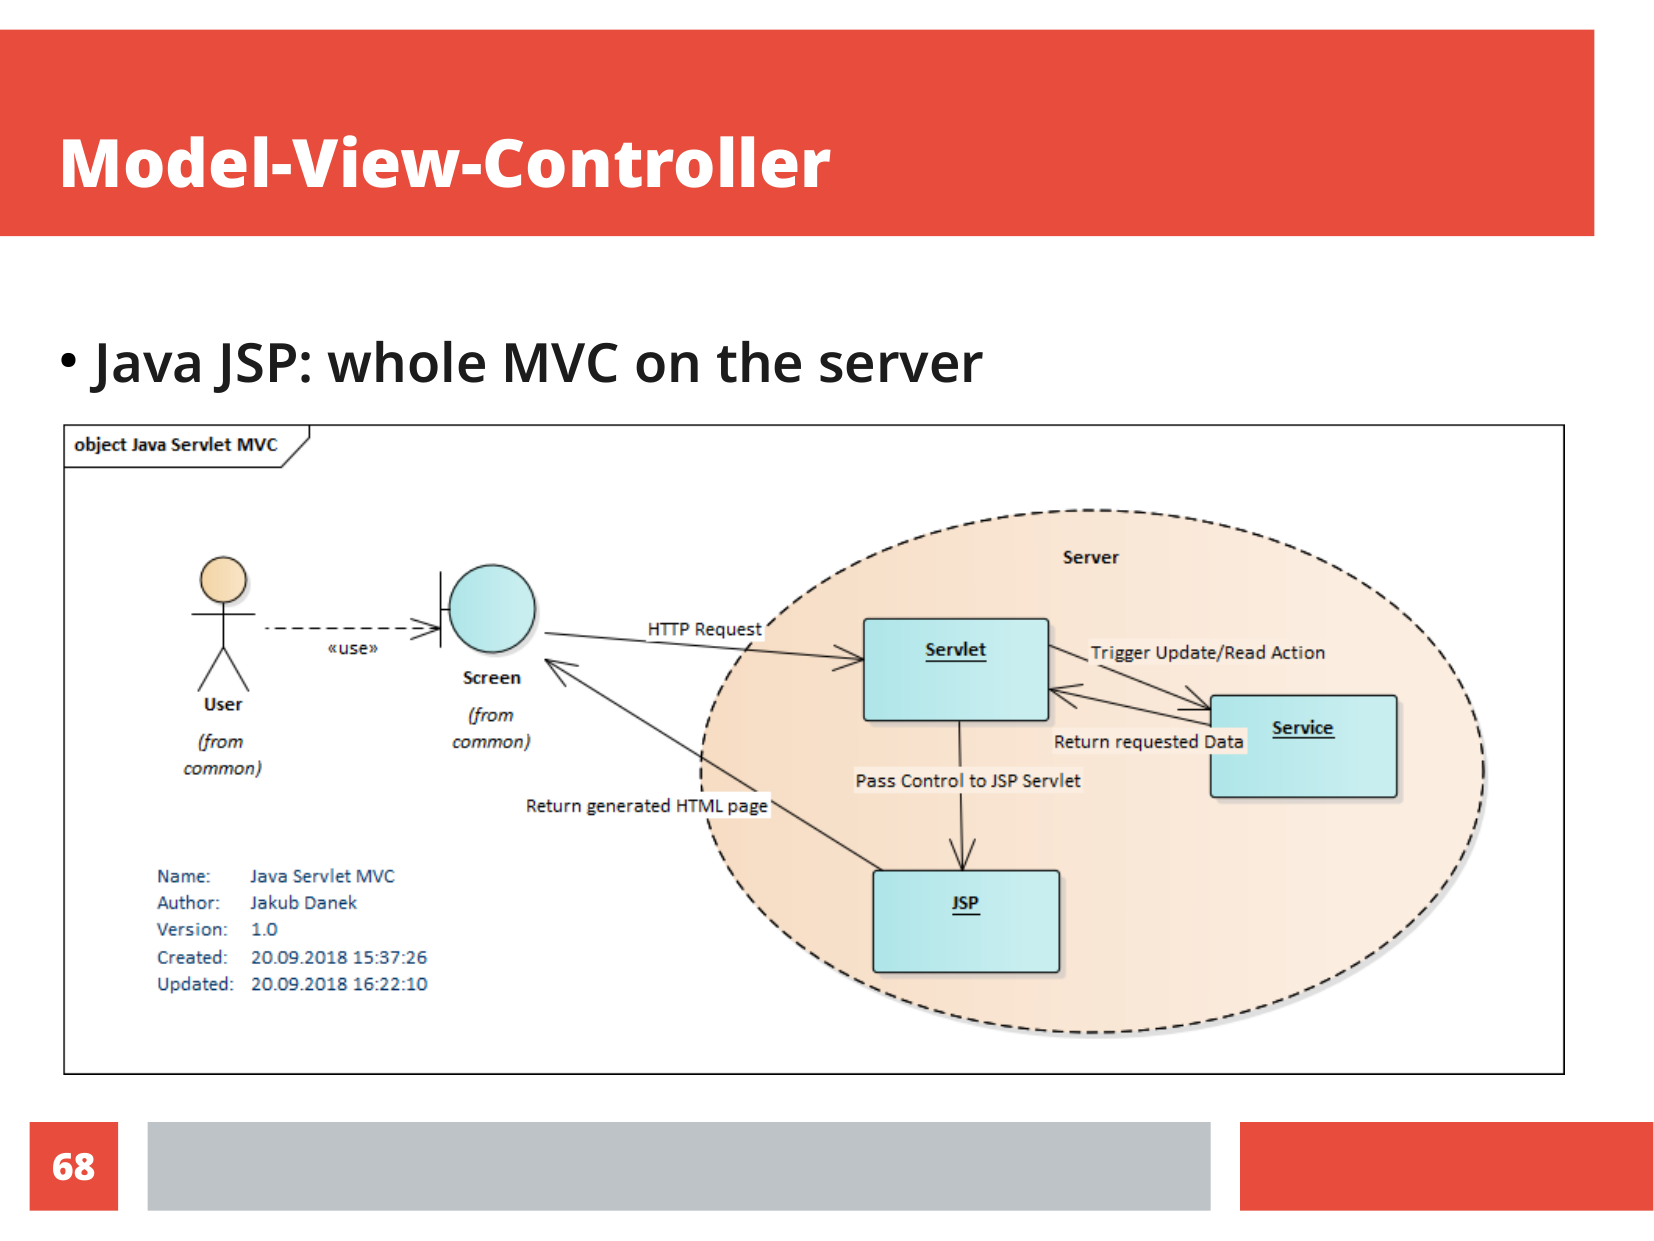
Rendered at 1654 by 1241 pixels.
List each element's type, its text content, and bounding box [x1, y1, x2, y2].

list Java JSP: whole MVC on the server [59, 324, 1565, 1093]
title Model-View-Controller [59, 59, 1595, 207]
picture [62, 423, 1565, 1075]
